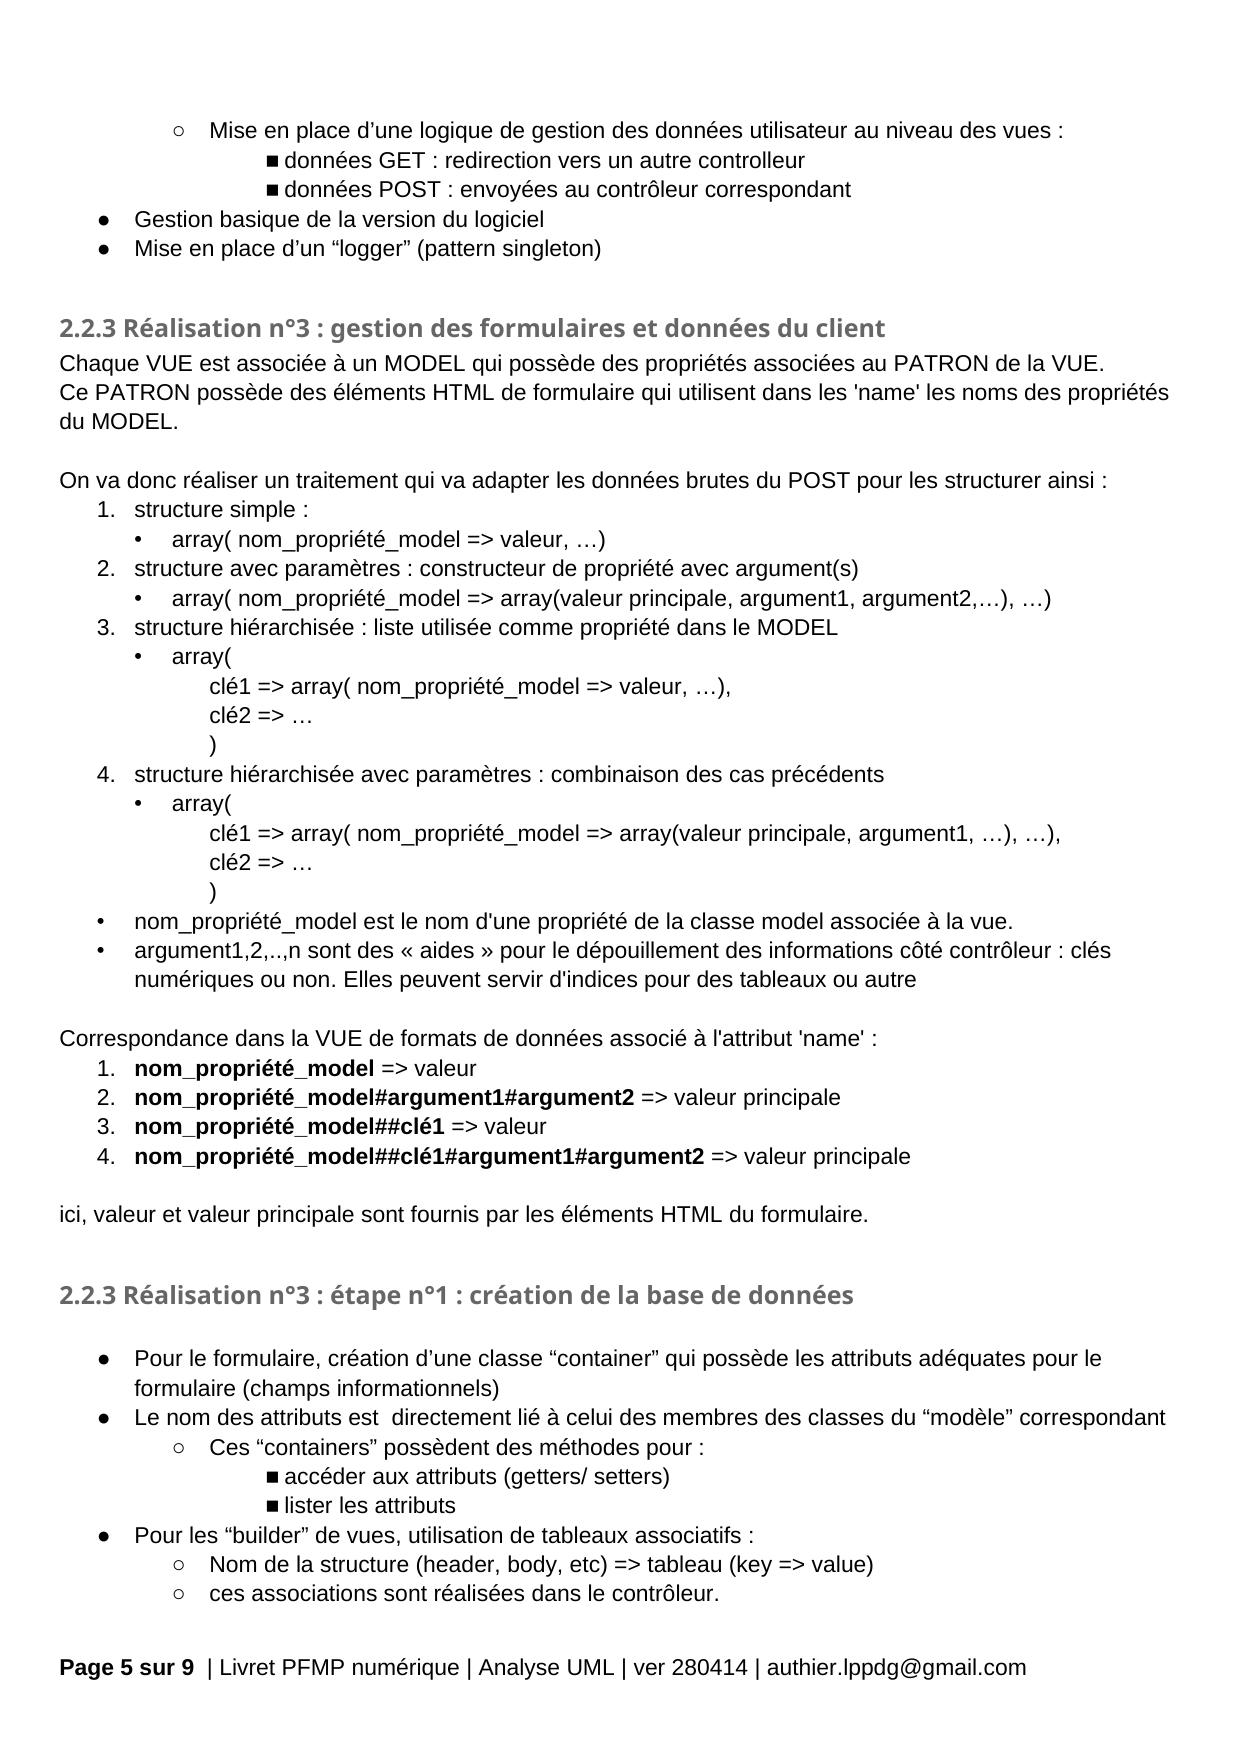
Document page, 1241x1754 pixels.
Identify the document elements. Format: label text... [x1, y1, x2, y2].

text On va donc réaliser un traitement qui va adapter les données brutes du POST pour les structurer ainsi : [59, 468, 1181, 493]
list lister les attributs [265, 1493, 1181, 1518]
text clé1 => array( nom_propriété_model => valeur, …), [59, 673, 1181, 699]
text Ce PATRON possède des éléments HTML de formulaire qui utilisent dans les 'name' les noms des propriétés du MODEL. [59, 379, 1181, 434]
list accéder aux attributs (getters/ setters) [265, 1463, 1181, 1489]
list Gestion basique de la version du logiciel [97, 206, 1181, 232]
text clé2 => … [59, 849, 1181, 875]
list nom_propriété_model#argument1#argument2 => valeur principale [97, 1084, 1181, 1110]
list array( [134, 791, 1181, 816]
text clé1 => array( nom_propriété_model => array(valeur principale, argument1, …), …), [59, 820, 1181, 846]
list Nom de la structure (header, body, etc) => tableau (key => value) [172, 1552, 1181, 1577]
list structure hiérarchisée : liste utilisée comme propriété dans le MODEL [97, 614, 1181, 640]
list données POST : envoyées au contrôleur correspondant [265, 177, 1181, 202]
list Mise en place d’une logique de gestion des données utilisateur au niveau des vues : [172, 118, 1181, 144]
list array( nom_propriété_model => array(valeur principale, argument1, argument2,…), …) [134, 585, 1181, 611]
subtitle 2.2.3 Réalisation n°3 : gestion des formulaires et données du client [59, 311, 1181, 345]
list ces associations sont réalisées dans le contrôleur. [172, 1581, 1181, 1607]
list nom_propriété_model est le nom d'une propriété de la classe model associée à la vue. [97, 908, 1181, 934]
list structure hiérarchisée avec paramètres : combinaison des cas précédents [97, 761, 1181, 787]
list structure avec paramètres : constructeur de propriété avec argument(s) [97, 556, 1181, 581]
list Le nom des attributs est directement lié à celui des membres des classes du “modèle” correspondant [97, 1405, 1181, 1430]
text Correspondance dans la VUE de formats de données associé à l'attribut 'name' : [59, 1026, 1181, 1051]
list array( nom_propriété_model => valeur, …) [134, 526, 1181, 552]
list Mise en place d’un “logger” (pattern singleton) [97, 236, 1181, 261]
list argument1,2,..,n sont des « aides » pour le dépouillement des informations côté contrôleur : clés numériques ou non. Elles peuvent servir d'indices pour des tableaux ou autre [97, 938, 1181, 993]
list Pour le formulaire, création d’une classe “container” qui possède les attributs adéquates pour le formulaire (champs informationnels) [97, 1346, 1181, 1401]
list nom_propriété_model##clé1 => valeur [97, 1114, 1181, 1139]
text Chaque VUE est associée à un MODEL qui possède des propriétés associées au PATRON de la VUE. [59, 350, 1181, 376]
list nom_propriété_model##clé1#argument1#argument2 => valeur principale [97, 1143, 1181, 1169]
list structure simple : [97, 497, 1181, 523]
text clé2 => … [59, 703, 1181, 728]
text ) [59, 879, 1181, 904]
list array( [134, 644, 1181, 669]
list Pour les “builder” de vues, utilisation de tableaux associatifs : [97, 1522, 1181, 1548]
list nom_propriété_model => valeur [97, 1055, 1181, 1081]
list Ces “containers” possèdent des méthodes pour : [172, 1434, 1181, 1460]
list données GET : redirection vers un autre controlleur [265, 147, 1181, 173]
subtitle 2.2.3 Réalisation n°3 : étape n°1 : création de la base de données [59, 1277, 1181, 1312]
text ici, valeur et valeur principale sont fournis par les éléments HTML du formulaire. [59, 1202, 1181, 1228]
text ) [59, 732, 1181, 758]
